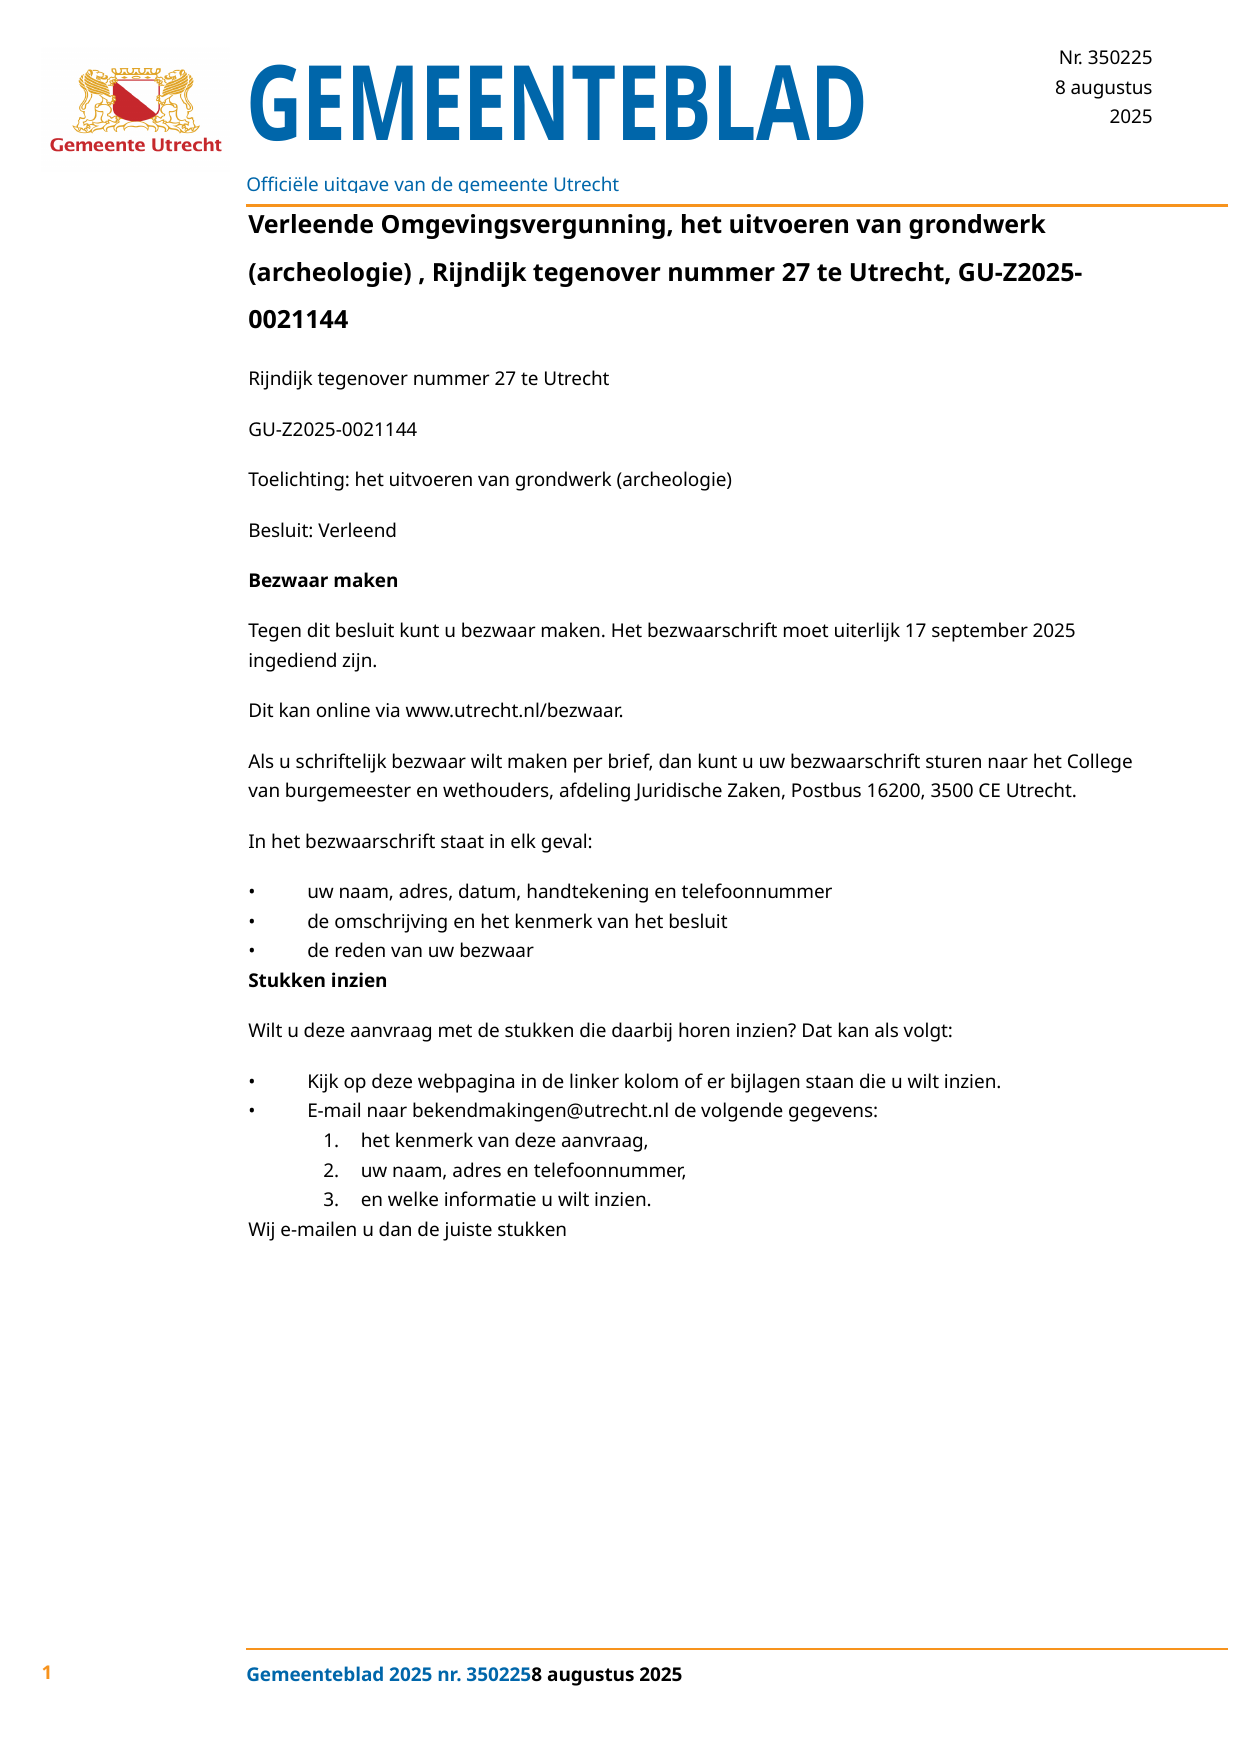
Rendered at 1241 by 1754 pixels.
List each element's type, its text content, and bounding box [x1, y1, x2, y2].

list uw naam, adres en telefoonnummer, [323, 1157, 1152, 1182]
list de omschrijving en het kenmerk van het besluit [248, 908, 1152, 934]
text Wij e-mailen u dan de juiste stukken [248, 1216, 1152, 1242]
text Verleende Omgevingsvergunning, het uitvoeren van grondwerk (archeologie) , Rijndijk tegenover nummer 27 te Utrecht, GU-Z2025-0021144 [248, 207, 1152, 336]
text Rijndijk tegenover nummer 27 te Utrecht [248, 366, 1152, 391]
text Als u schriftelijk bezwaar wilt maken per brief, dan kunt u uw bezwaarschrift sturen naar het College van burgemeester en wethouders, afdeling Juridische Zaken, Postbus 16200, 3500 CE Utrecht. [248, 748, 1152, 803]
text Tegen dit besluit kunt u bezwaar maken. Het bezwaarschrift moet uiterlijk 17 september 2025 ingediend zijn. [248, 618, 1152, 673]
text Toelichting: het uitvoeren van grondwerk (archeologie) [248, 466, 1152, 492]
text In het bezwaarschrift staat in elk geval: [248, 828, 1152, 854]
list E-mail naar bekendmakingen@utrecht.nl de volgende gegevens: [248, 1098, 1152, 1123]
list uw naam, adres, datum, handtekening en telefoonnummer [248, 878, 1152, 904]
text Stukken inzien [248, 967, 1152, 993]
picture [41, 47, 231, 172]
list de reden van uw bezwaar [248, 938, 1152, 963]
text Dit kan online via www.utrecht.nl/bezwaar. [248, 698, 1152, 723]
text Wilt u deze aanvraag met de stukken die daarbij horen inzien? Dat kan als volgt: [248, 1018, 1152, 1043]
text GU-Z2025-0021144 [248, 416, 1152, 442]
list en welke informatie u wilt inzien. [323, 1186, 1152, 1212]
text Besluit: Verleend [248, 517, 1152, 542]
text Bezwaar maken [248, 567, 1152, 593]
list het kenmerk van deze aanvraag, [323, 1127, 1152, 1153]
list Kijk op deze webpagina in de linker kolom of er bijlagen staan die u wilt inzien. [248, 1068, 1152, 1094]
